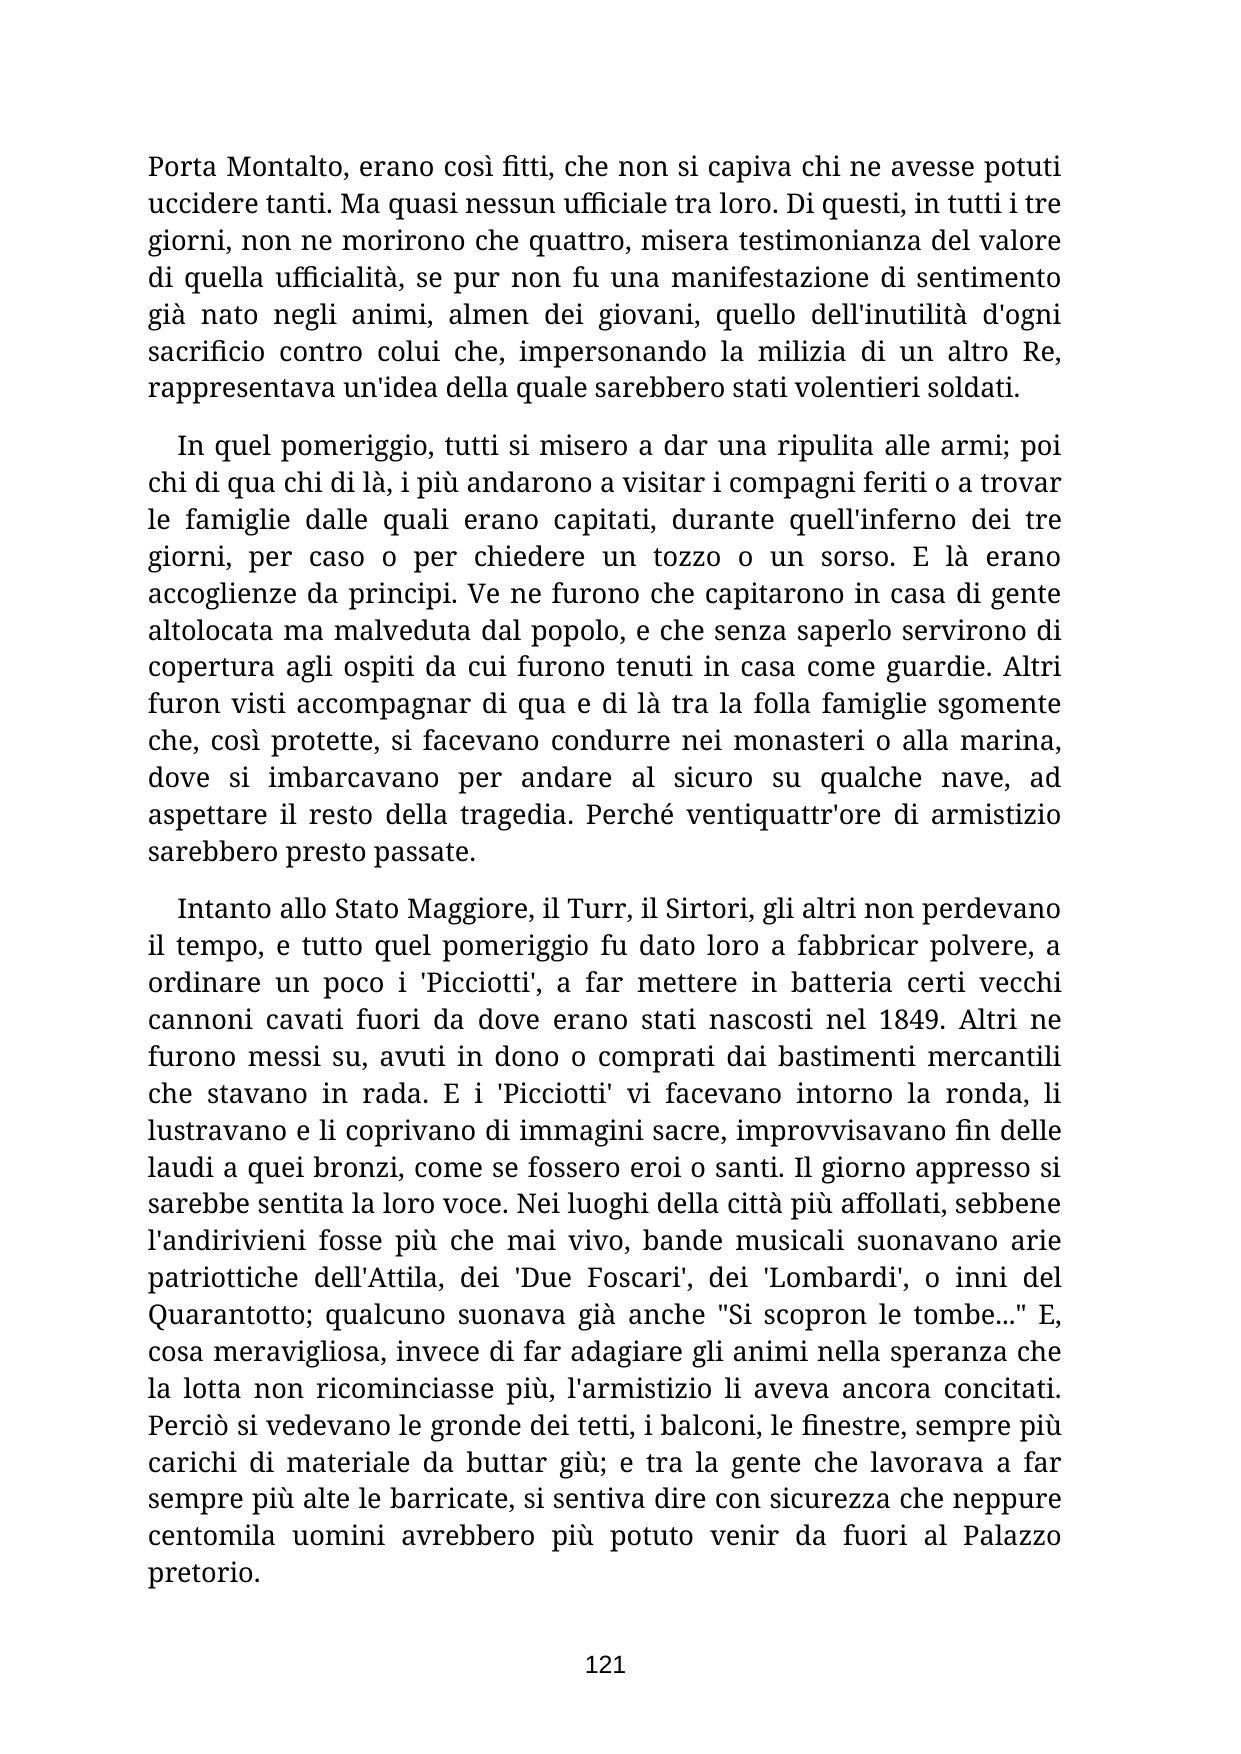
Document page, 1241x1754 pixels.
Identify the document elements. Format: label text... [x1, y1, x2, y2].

text Porta Montalto, erano così fitti, che non si capiva chi ne avesse potuti uccidere tanti. Ma quasi nessun ufficiale tra loro. Di questi, in tutti i tre giorni, non ne morirono che quattro, misera testimonianza del valore di quella ufficialità, se pur non fu una manifestazione di sentimento già nato negli animi, almen dei giovani, quello dell'inutilità d'ogni sacrificio contro colui che, impersonando la milizia di un altro Re, rappresentava un'idea della quale sarebbero stati volentieri soldati. [148, 148, 1063, 406]
text Intanto allo Stato Maggiore, il Turr, il Sirtori, gli altri non perdevano il tempo, e tutto quel pomeriggio fu dato loro a fabbricar polvere, a ordinare un poco i 'Picciotti', a far mettere in batteria certi vecchi cannoni cavati fuori da dove erano stati nascosti nel 1849. Altri ne furono messi su, avuti in dono o comprati dai bastimenti mercantili che stavano in rada. E i 'Picciotti' vi facevano intorno la ronda, li lustravano e li coprivano di immagini sacre, improvvisavano fin delle laudi a quei bronzi, come se fossero eroi o santi. Il giorno appresso si sarebbe sentita la loro voce. Nei luoghi della città più affollati, sebbene l'andirivieni fosse più che mai vivo, bande musicali suonavano arie patriottiche dell'Attila, dei 'Due Foscari', dei 'Lombardi', o inni del Quarantotto; qualcuno suonava già anche "Si scopron le tombe..." E, cosa meravigliosa, invece di far adagiare gli animi nella speranza che la lotta non ricominciasse più, l'armistizio li aveva ancora concitati. Perciò si vedevano le gronde dei tetti, i balconi, le finestre, sempre più carichi di materiale da buttar giù; e tra la gente che lavorava a far sempre più alte le barricate, si sentiva dire con sicurezza che neppure centomila uomini avrebbero più potuto venir da fuori al Palazzo pretorio. [148, 890, 1063, 1591]
text In quel pomeriggio, tutti si misero a dar una ripulita alle armi; poi chi di qua chi di là, i più andarono a visitar i compagni feriti o a trovar le famiglie dalle quali erano capitati, durante quell'inferno dei tre giorni, per caso o per chiedere un tozzo o un sorso. E là erano accoglienze da principi. Ve ne furono che capitarono in casa di gente altolocata ma malveduta dal popolo, e che senza saperlo servirono di copertura agli ospiti da cui furono tenuti in casa come guardie. Altri furon visti accompagnar di qua e di là tra la folla famiglie sgomente che, così protette, si facevano condurre nei monasteri o alla marina, dove si imbarcavano per andare al sicuro su qualche nave, ad aspettare il resto della tragedia. Perché ventiquattr'ore di armistizio sarebbero presto passate. [148, 427, 1063, 869]
